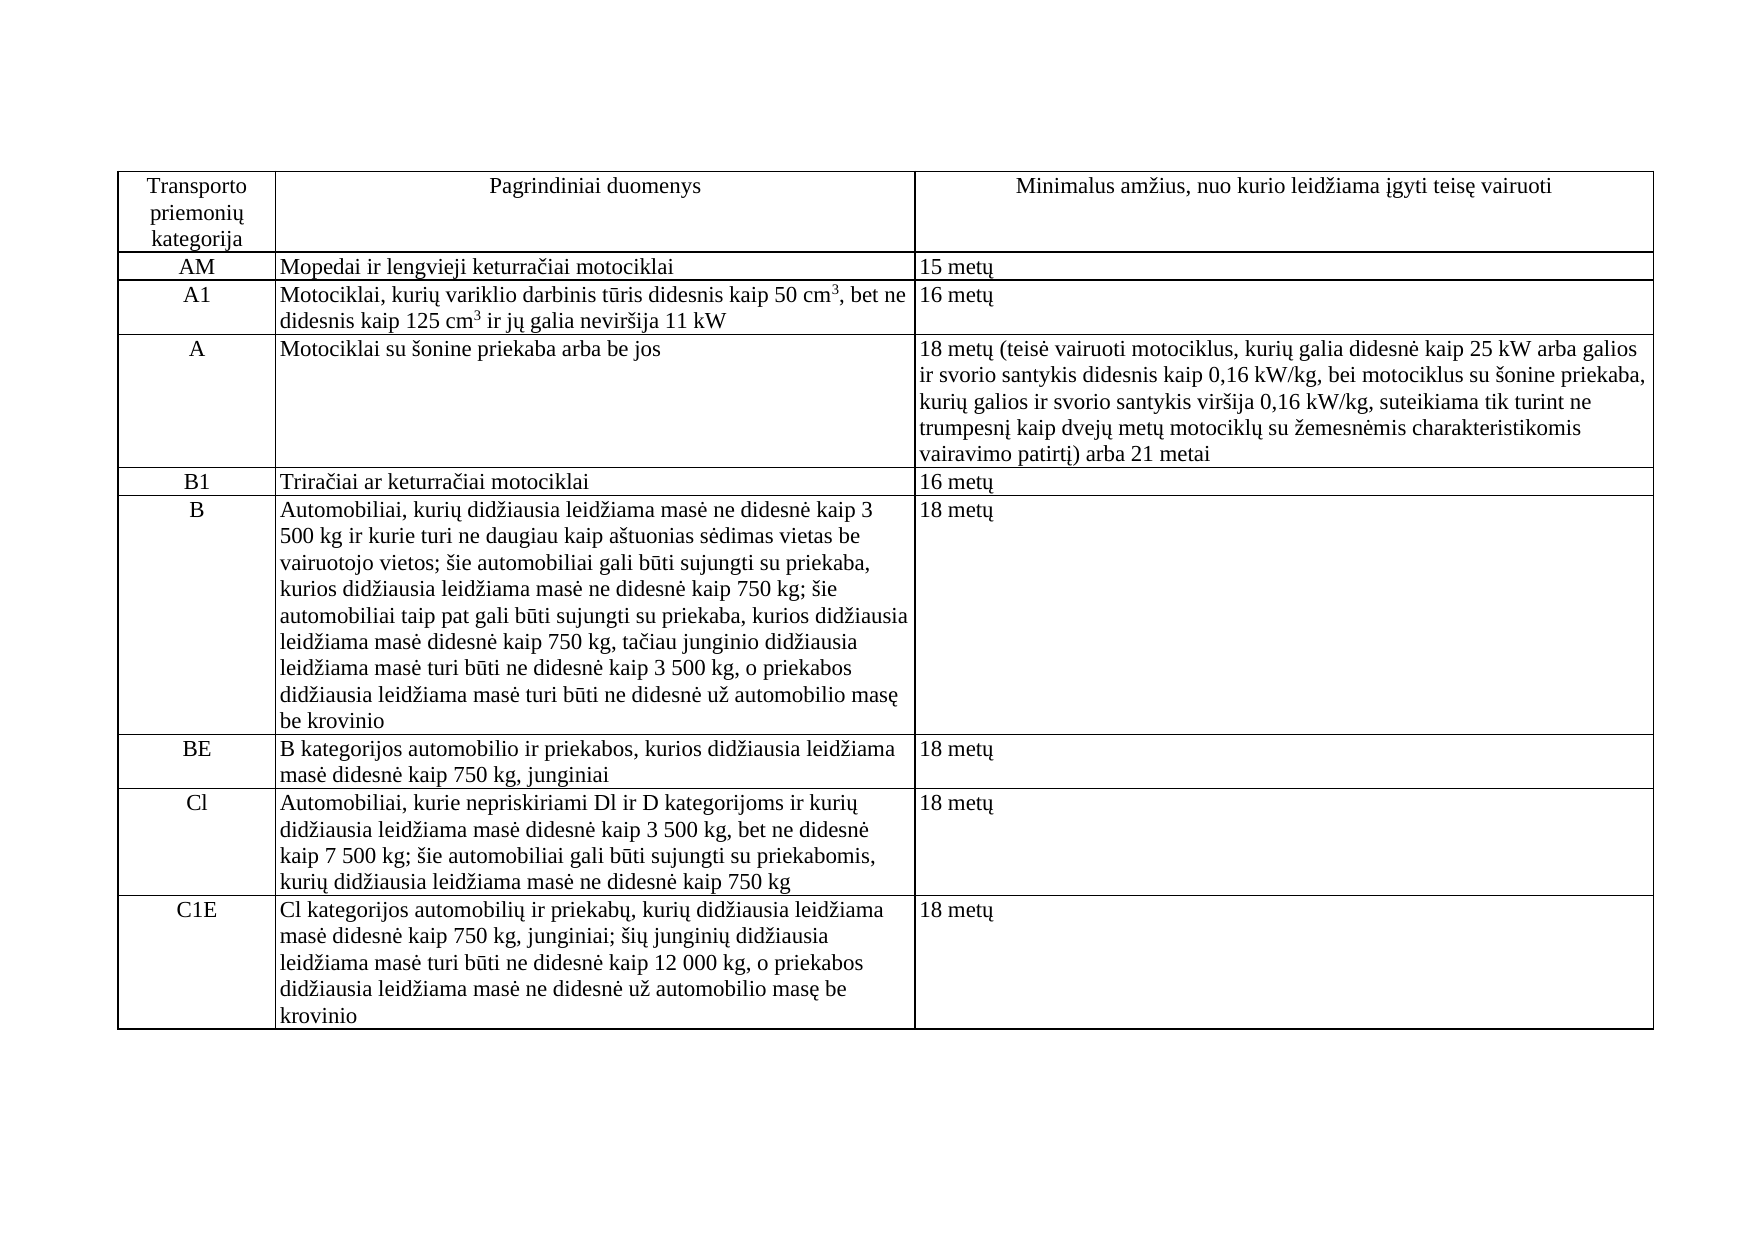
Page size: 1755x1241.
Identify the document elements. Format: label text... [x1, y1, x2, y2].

table_cell Motociklai su šonine priekaba arba be jos [276, 335, 914, 467]
table_cell B kategorijos automobilio ir priekabos, kurios didžiausia leidžiama masė didesnė kaip 750 kg, junginiai [276, 735, 914, 788]
table_cell Automobiliai, kurie nepriskiriami Dl ir D kategorijoms ir kurių didžiausia leidžiama masė didesnė kaip 3 500 kg, bet ne didesnė kaip 7 500 kg; šie automobiliai gali būti sujungti su priekabomis, kurių didžiausia leidžiama masė ne didesnė kaip 750 kg [276, 789, 914, 895]
table_cell BE [119, 735, 275, 788]
table_cell Cl [119, 789, 275, 895]
table_cell B1 [119, 468, 275, 495]
table_cell C1E [119, 896, 275, 1028]
table_cell AM [119, 253, 275, 279]
table_cell Automobiliai, kurių didžiausia leidžiama masė ne didesnė kaip 3 500 kg ir kurie turi ne daugiau kaip aštuonias sėdimas vietas be vairuotojo vietos; šie automobiliai gali būti sujungti su priekaba, kurios didžiausia leidžiama masė ne didesnė kaip 750 kg; šie automobiliai taip pat gali būti sujungti su priekaba, kurios didžiausia leidžiama masė didesnė kaip 750 kg, tačiau junginio didžiausia leidžiama masė turi būti ne didesnė kaip 3 500 kg, o priekabos didžiausia leidžiama masė turi būti ne didesnė už automobilio masę be krovinio [276, 496, 914, 733]
table_header Minimalus amžius, nuo kurio leidžiama įgyti teisę vairuoti [916, 172, 1653, 251]
table_cell B [119, 496, 275, 733]
table_cell Motociklai, kurių variklio darbinis tūris didesnis kaip 50 cm3, bet ne didesnis kaip 125 cm3 ir jų galia neviršija 11 kW [276, 281, 914, 333]
table_cell 18 metų [916, 735, 1653, 788]
table_cell A [119, 335, 275, 467]
table_cell 15 metų [916, 253, 1653, 279]
table_cell Cl kategorijos automobilių ir priekabų, kurių didžiausia leidžiama masė didesnė kaip 750 kg, junginiai; šių junginių didžiausia leidžiama masė turi būti ne didesnė kaip 12 000 kg, o priekabos didžiausia leidžiama masė ne didesnė už automobilio masę be krovinio [276, 896, 914, 1028]
table_cell 18 metų [916, 496, 1653, 733]
table_cell 18 metų (teisė vairuoti motociklus, kurių galia didesnė kaip 25 kW arba galios ir svorio santykis didesnis kaip 0,16 kW/kg, bei motociklus su šonine priekaba, kurių galios ir svorio santykis viršija 0,16 kW/kg, suteikiama tik turint ne trumpesnį kaip dvejų metų motociklų su žemesnėmis charakteristikomis vairavimo patirtį) arba 21 metai [916, 335, 1653, 467]
table_cell 18 metų [916, 789, 1653, 895]
table_cell Triračiai ar keturračiai motociklai [276, 468, 914, 495]
table_header Transporto priemonių kategorija [119, 172, 275, 251]
table_header Pagrindiniai duomenys [276, 172, 914, 251]
table_cell 16 metų [916, 281, 1653, 333]
table_cell Mopedai ir lengvieji keturračiai motociklai [276, 253, 914, 279]
table_cell A1 [119, 281, 275, 333]
table_cell 18 metų [916, 896, 1653, 1028]
table_cell 16 metų [916, 468, 1653, 495]
